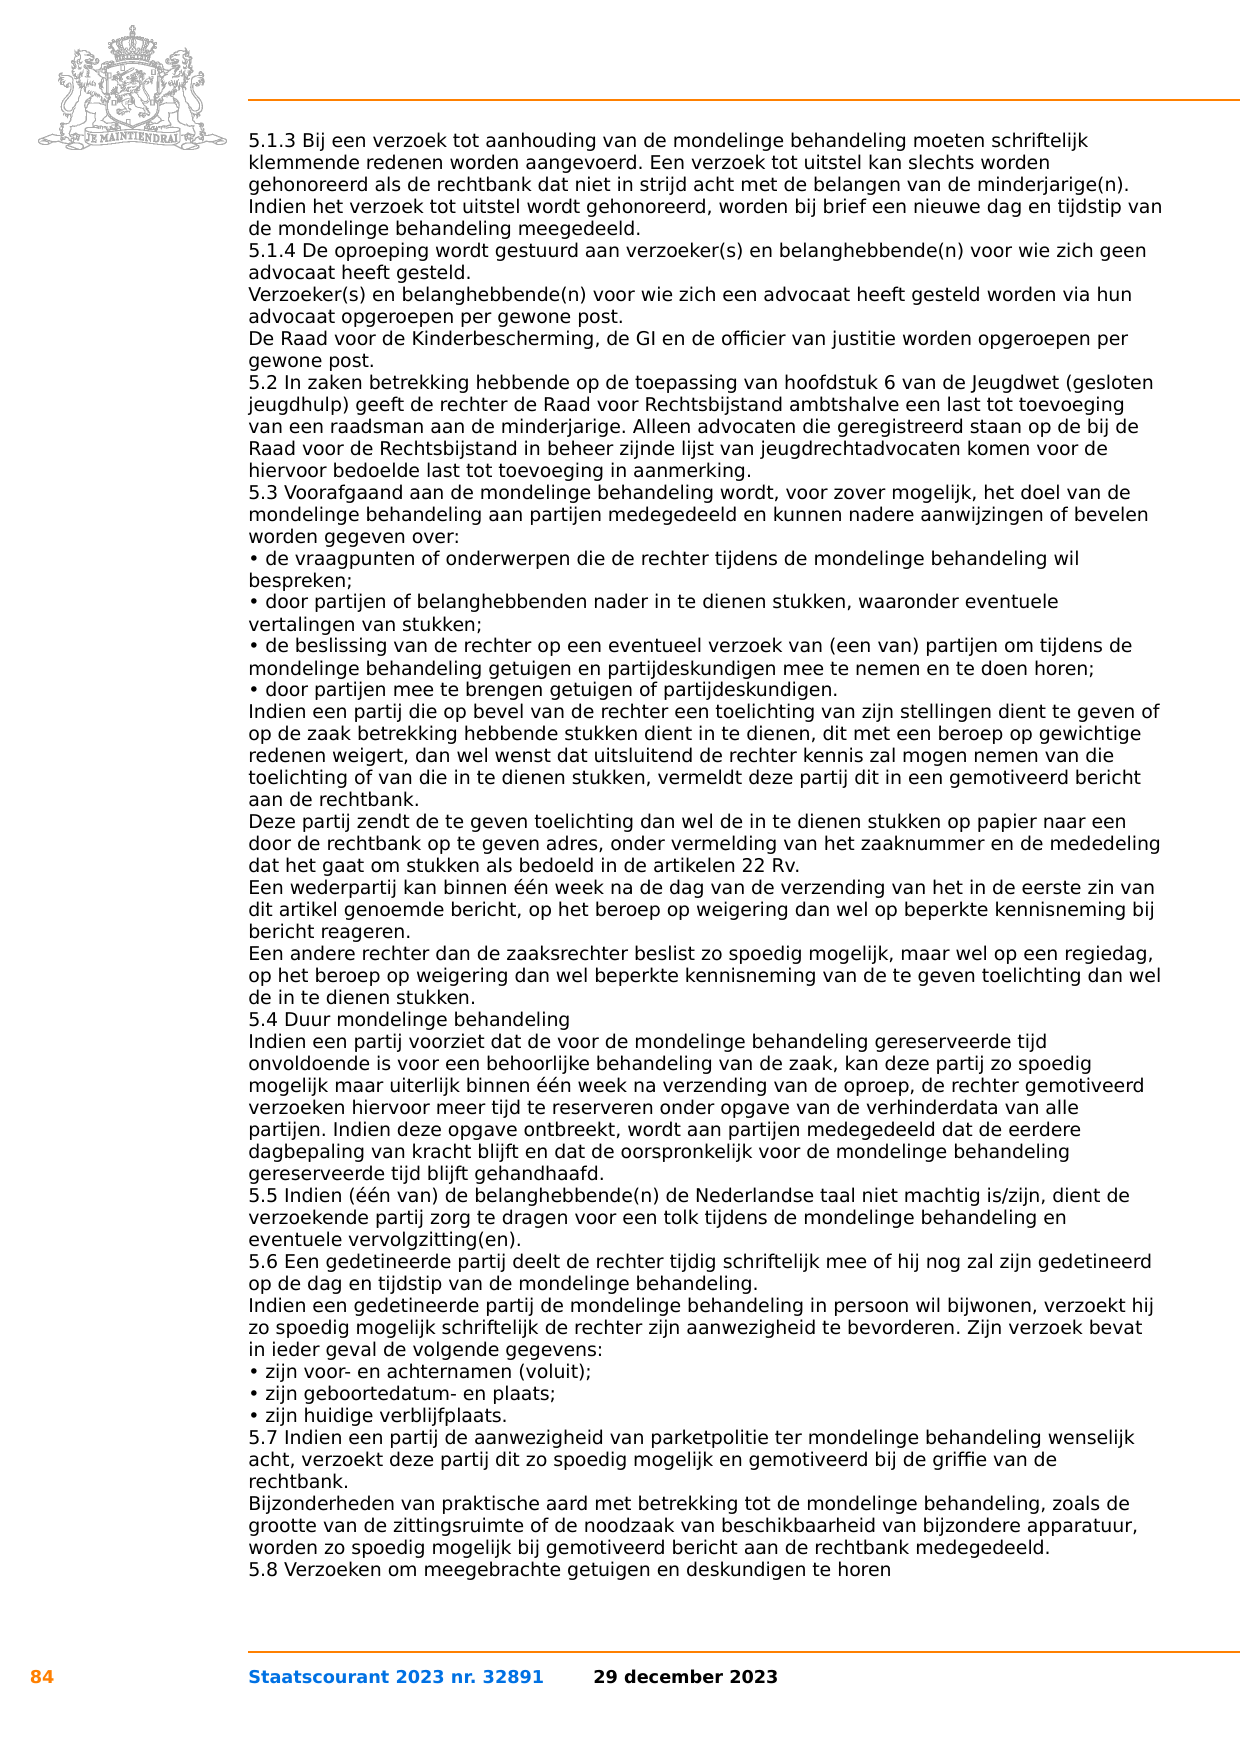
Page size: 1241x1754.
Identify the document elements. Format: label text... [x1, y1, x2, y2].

text Indien een partij die op bevel van de rechter een toelichting van zijn stellingen dient te geven of op de zaak betrekking hebbende stukken dient in te dienen, dit met een beroep op gewichtige redenen weigert, dan wel wenst dat uitsluitend de rechter kennis zal mogen nemen van die toelichting of van die in te dienen stukken, vermeldt deze partij dit in een gemotiveerd bericht aan de rechtbank. [248, 701, 1163, 811]
text Indien een gedetineerde partij de mondelinge behandeling in persoon wil bijwonen, verzoekt hij zo spoedig mogelijk schriftelijk de rechter zijn aanwezigheid te bevorderen. Zijn verzoek bevat in ieder geval de volgende gegevens: [248, 1295, 1163, 1361]
text Indien een partij voorziet dat de voor de mondelinge behandeling gereserveerde tijd onvoldoende is voor een behoorlijke behandeling van de zaak, kan deze partij zo spoedig mogelijk maar uiterlijk binnen één week na verzending van de oproep, de rechter gemotiveerd verzoeken hiervoor meer tijd te reserveren onder opgave van de verhinderdata van alle partijen. Indien deze opgave ontbreekt, wordt aan partijen medegedeeld dat de eerdere dagbepaling van kracht blijft en dat de oorspronkelijk voor de mondelinge behandeling gereserveerde tijd blijft gehandhaafd. [248, 1031, 1163, 1185]
text 5.6 Een gedetineerde partij deelt de rechter tijdig schriftelijk mee of hij nog zal zijn gedetineerd op de dag en tijdstip van de mondelinge behandeling. [248, 1251, 1163, 1295]
text De Raad voor de Kinderbescherming, de GI en de officier van justitie worden opgeroepen per gewone post. [248, 328, 1163, 372]
text Een andere rechter dan de zaaksrechter beslist zo spoedig mogelijk, maar wel op een regiedag, op het beroep op weigering dan wel beperkte kennisneming van de te geven toelichting dan wel de in te dienen stukken. [248, 943, 1163, 1009]
text 5.8 Verzoeken om meegebrachte getuigen en deskundigen te horen [248, 1558, 1163, 1581]
text Een wederpartij kan binnen één week na de dag van de verzending van het in de eerste zin van dit artikel genoemde bericht, op het beroep op weigering dan wel op beperkte kennisneming bij bericht reageren. [248, 877, 1163, 943]
text Indien het verzoek tot uitstel wordt gehonoreerd, worden bij brief een nieuwe dag en tijdstip van de mondelinge behandeling meegedeeld. [248, 196, 1163, 240]
text 5.2 In zaken betrekking hebbende op de toepassing van hoofdstuk 6 van de Jeugdwet (gesloten jeugdhulp) geeft de rechter de Raad voor Rechtsbijstand ambtshalve een last tot toevoeging van een raadsman aan de minderjarige. Alleen advocaten die geregistreerd staan op de bij de Raad voor de Rechtsbijstand in beheer zijnde lijst van jeugdrechtadvocaten komen voor de hiervoor bedoelde last tot toevoeging in aanmerking. [248, 372, 1163, 482]
text • zijn geboortedatum- en plaats; [248, 1383, 1163, 1405]
text Verzoeker(s) en belanghebbende(n) voor wie zich een advocaat heeft gesteld worden via hun advocaat opgeroepen per gewone post. [248, 284, 1163, 328]
text Deze partij zendt de te geven toelichting dan wel de in te dienen stukken op papier naar een door de rechtbank op te geven adres, onder vermelding van het zaaknummer en de mededeling dat het gaat om stukken als bedoeld in de artikelen 22 Rv. [248, 811, 1163, 877]
text 5.3 Voorafgaand aan de mondelinge behandeling wordt, voor zover mogelijk, het doel van de mondelinge behandeling aan partijen medegedeeld en kunnen nadere aanwijzingen of bevelen worden gegeven over: [248, 482, 1163, 547]
text 5.4 Duur mondelinge behandeling [248, 1009, 1163, 1031]
text • de beslissing van de rechter op een eventueel verzoek van (een van) partijen om tijdens de mondelinge behandeling getuigen en partijdeskundigen mee te nemen en te doen horen; [248, 635, 1163, 679]
text • door partijen mee te brengen getuigen of partijdeskundigen. [248, 679, 1163, 701]
text 5.7 Indien een partij de aanwezigheid van parketpolitie ter mondelinge behandeling wenselijk acht, verzoekt deze partij dit zo spoedig mogelijk en gemotiveerd bij de griffie van de rechtbank. [248, 1427, 1163, 1493]
text 5.1.4 De oproeping wordt gestuurd aan verzoeker(s) en belanghebbende(n) voor wie zich geen advocaat heeft gesteld. [248, 240, 1163, 284]
text Bijzonderheden van praktische aard met betrekking tot de mondelinge behandeling, zoals de grootte van de zittingsruimte of de noodzaak van beschikbaarheid van bijzondere apparatuur, worden zo spoedig mogelijk bij gemotiveerd bericht aan de rechtbank medegedeeld. [248, 1493, 1163, 1558]
text 5.1.3 Bij een verzoek tot aanhouding van de mondelinge behandeling moeten schriftelijk klemmende redenen worden aangevoerd. Een verzoek tot uitstel kan slechts worden gehonoreerd als de rechtbank dat niet in strijd acht met de belangen van de minderjarige(n). [248, 130, 1163, 196]
text • de vraagpunten of onderwerpen die de rechter tijdens de mondelinge behandeling wil bespreken; [248, 547, 1163, 591]
text 5.5 Indien (één van) de belanghebbende(n) de Nederlandse taal niet machtig is/zijn, dient de verzoekende partij zorg te dragen voor een tolk tijdens de mondelinge behandeling en eventuele vervolgzitting(en). [248, 1185, 1163, 1251]
text • zijn huidige verblijfplaats. [248, 1405, 1163, 1427]
text • door partijen of belanghebbenden nader in te dienen stukken, waaronder eventuele vertalingen van stukken; [248, 591, 1163, 635]
text • zijn voor- en achternamen (voluit); [248, 1361, 1163, 1383]
picture [38, 25, 227, 150]
